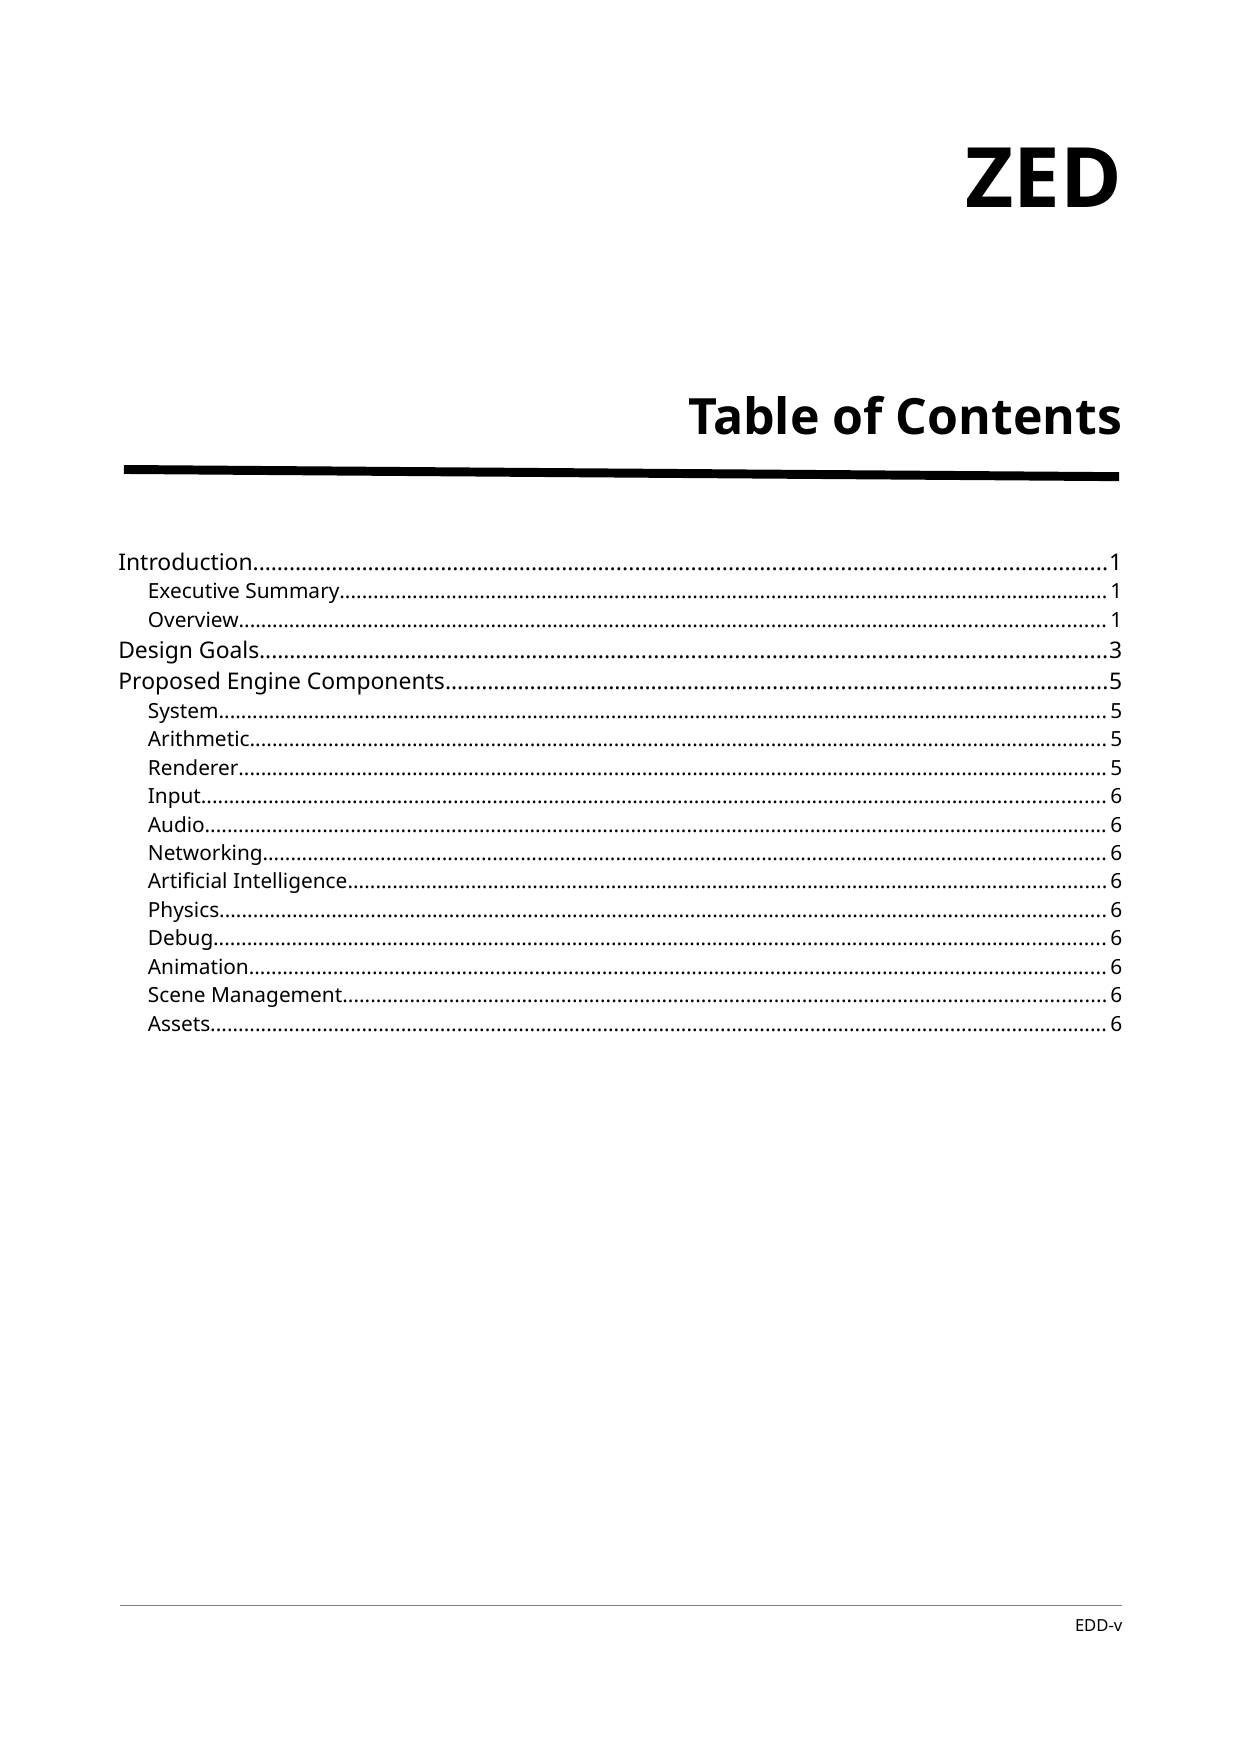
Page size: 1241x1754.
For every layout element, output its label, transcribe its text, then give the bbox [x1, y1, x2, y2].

text Networking 6 [148, 838, 1122, 867]
text Animation 6 [148, 952, 1122, 980]
text Design Goals 3 [118, 633, 1122, 665]
text Artificial Intelligence 6 [148, 867, 1122, 895]
text Proposed Engine Components 5 [118, 665, 1122, 696]
text Assets 6 [148, 1009, 1122, 1037]
text Overview 1 [148, 605, 1122, 633]
title Table of Contents [118, 381, 1122, 449]
text System 5 [148, 696, 1122, 724]
text Scene Management 6 [148, 980, 1122, 1009]
text Arithmetic 5 [148, 724, 1122, 753]
text Executive Summary 1 [148, 577, 1122, 605]
text Introduction 1 [118, 545, 1122, 577]
text Audio 6 [148, 810, 1122, 838]
text Physics 6 [148, 895, 1122, 923]
text Debug 6 [148, 923, 1122, 952]
text Input 6 [148, 781, 1122, 810]
text Renderer 5 [148, 753, 1122, 781]
